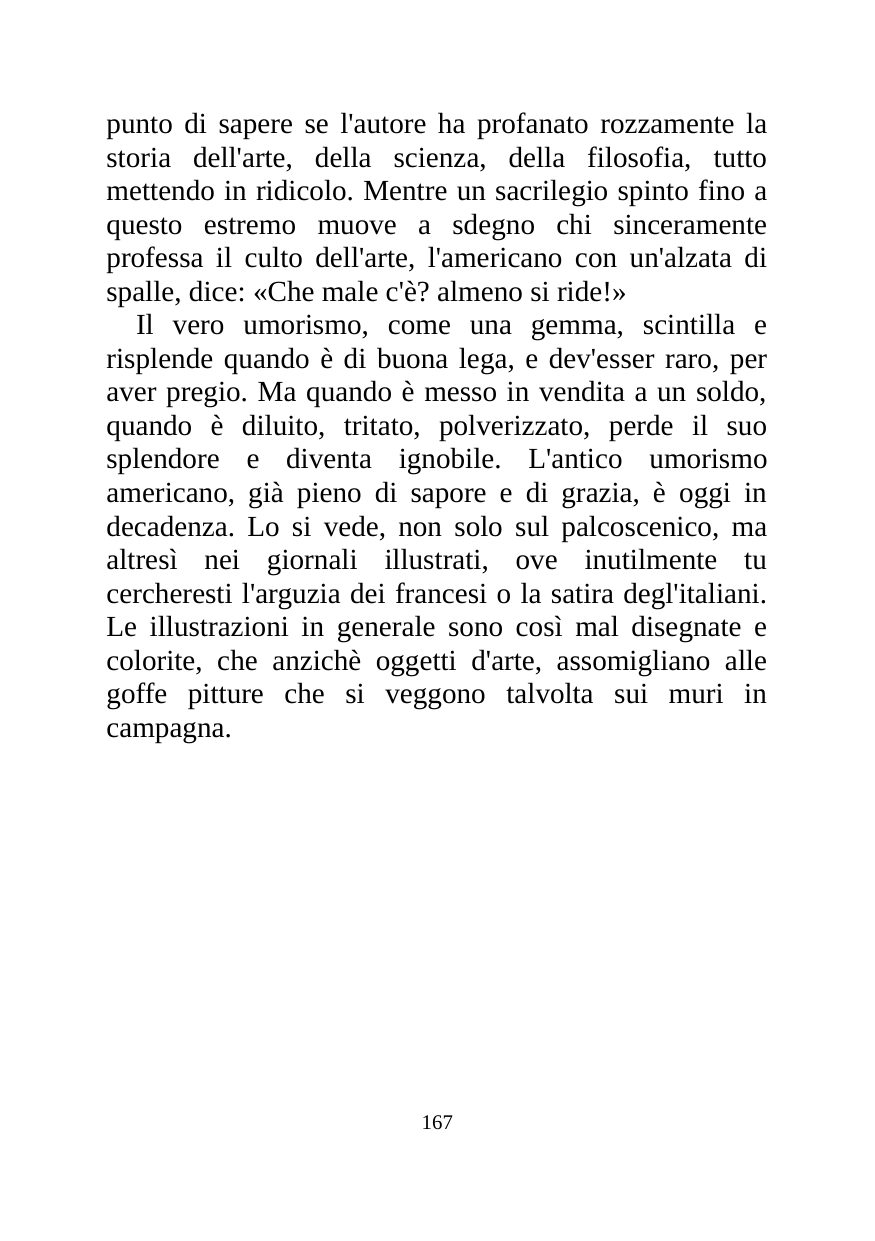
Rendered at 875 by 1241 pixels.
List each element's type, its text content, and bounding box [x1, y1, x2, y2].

text punto di sapere se l'autore ha profanato rozzamente la storia dell'arte, della scienza, della filosofia, tutto mettendo in ridicolo. Mentre un sacrilegio spinto fino a questo estremo muove a sdegno chi sinceramente professa il culto dell'arte, l'americano con un'alzata di spalle, dice: «Che male c'è? almeno si ride!» [106, 106, 768, 307]
text Il vero umorismo, come una gemma, scintilla e risplende quando è di buona lega, e dev'esser raro, per aver pregio. Ma quando è messo in vendita a un soldo, quando è diluito, tritato, polverizzato, perde il suo splendore e diventa ignobile. L'antico umorismo americano, già pieno di sapore e di grazia, è oggi in decadenza. Lo si vede, non solo sul palcoscenico, ma altresì nei giornali illustrati, ove inutilmente tu cercheresti l'arguzia dei francesi o la satira degl'italiani. Le illustrazioni in generale sono così mal disegnate e colorite, che anzichè oggetti d'arte, assomigliano alle goffe pitture che si veggono talvolta sui muri in campagna. [106, 307, 768, 743]
